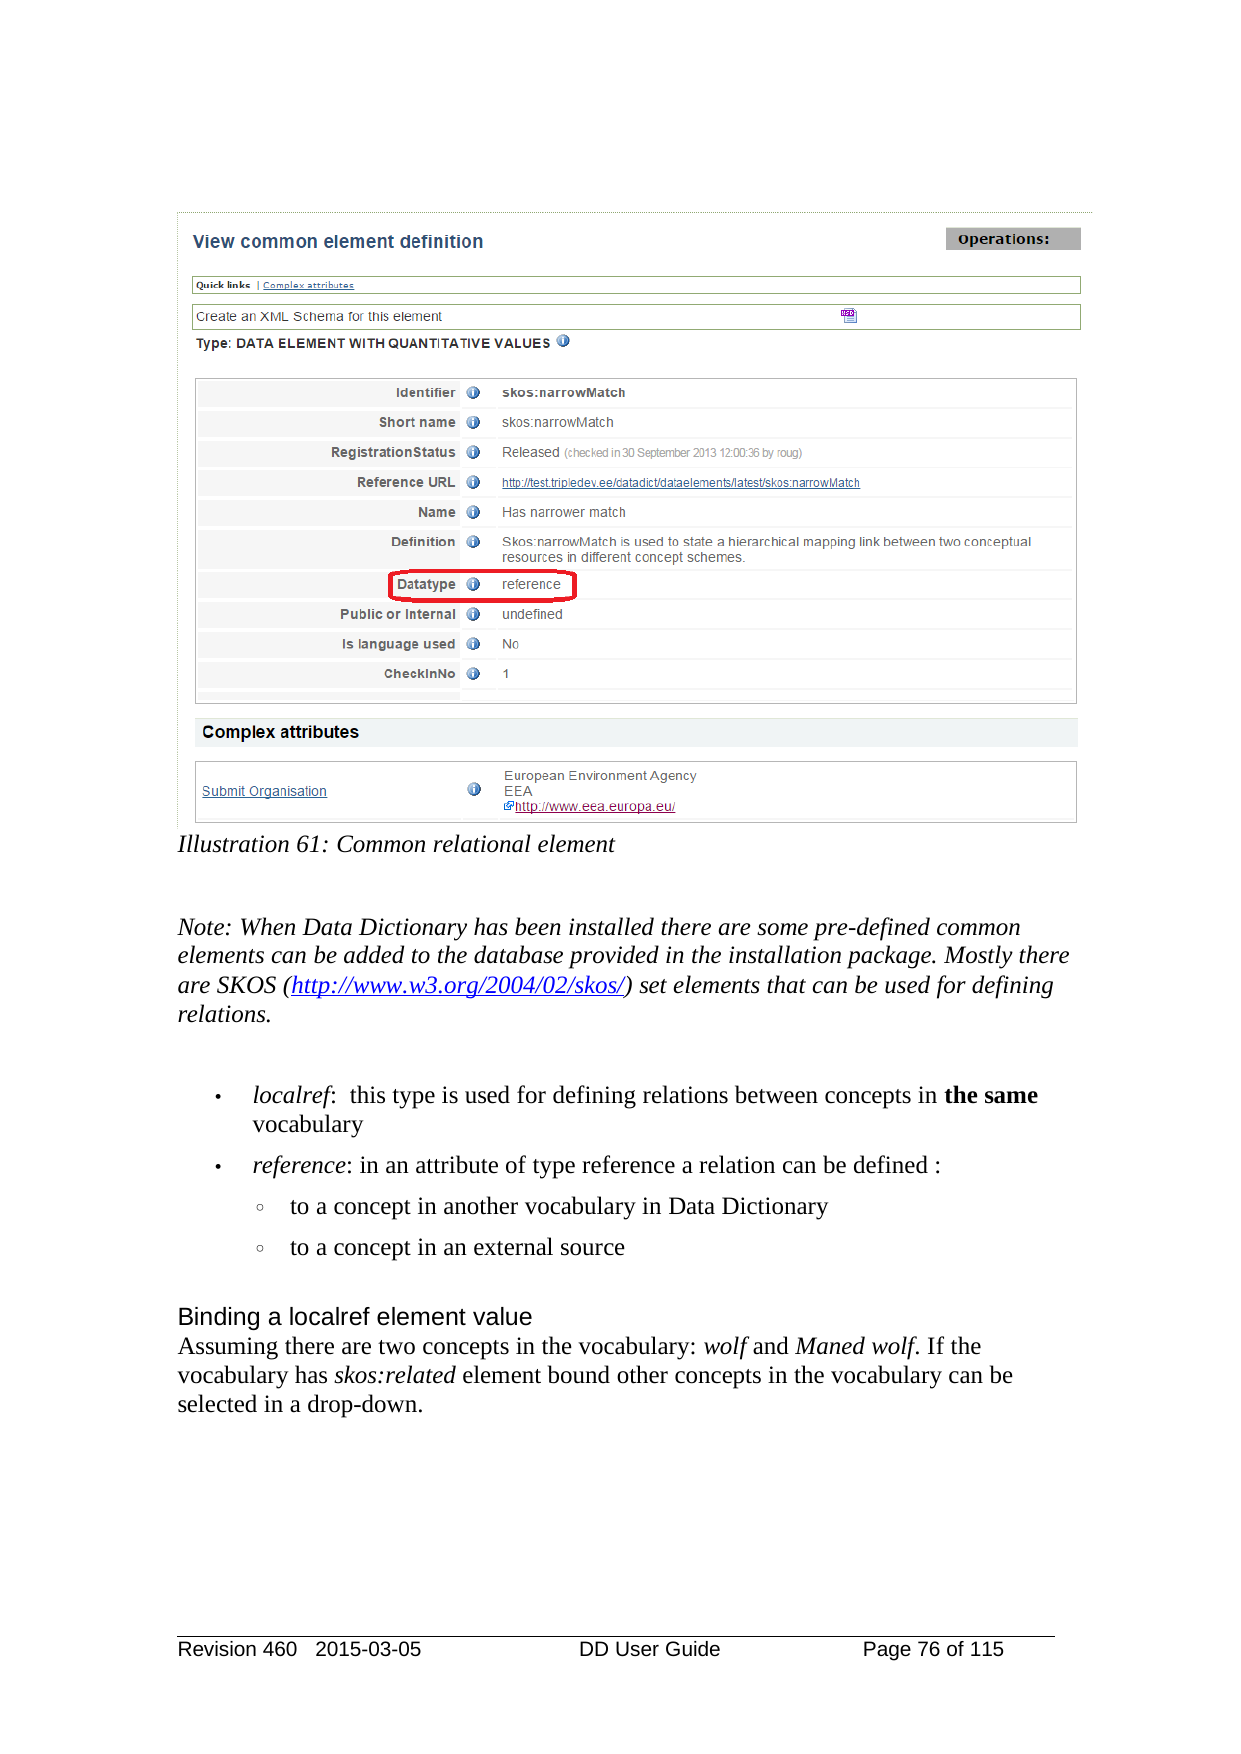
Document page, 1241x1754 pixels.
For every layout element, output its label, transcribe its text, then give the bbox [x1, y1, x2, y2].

list to a concept in another vocabulary in Data Dictionary [252, 1191, 1092, 1220]
list localref: this type is used for defining relations between concepts in the same vocabulary [215, 1080, 1092, 1138]
text Assuming there are two concepts in the vocabulary: wolf and Maned wolf. If the vocabulary has skos:related element bound other concepts in the vocabulary can be selected in a drop-down. [177, 1331, 1092, 1418]
text Illustration 61: Common relational element [177, 829, 1092, 858]
list to a concept in an external source [252, 1232, 1092, 1261]
subtitle Binding a localref element value [177, 1302, 1092, 1331]
list reference: in an attribute of type reference a relation can be defined : [215, 1150, 1092, 1179]
text Note: When Data Dictionary has been installed there are some pre-defined common elements can be added to the database provided in the installation package. Mostly there are SKOS (http://www.w3.org/2004/02/skos/) set elements that can be used for defining relations. [177, 911, 1092, 1028]
picture [177, 210, 1093, 829]
